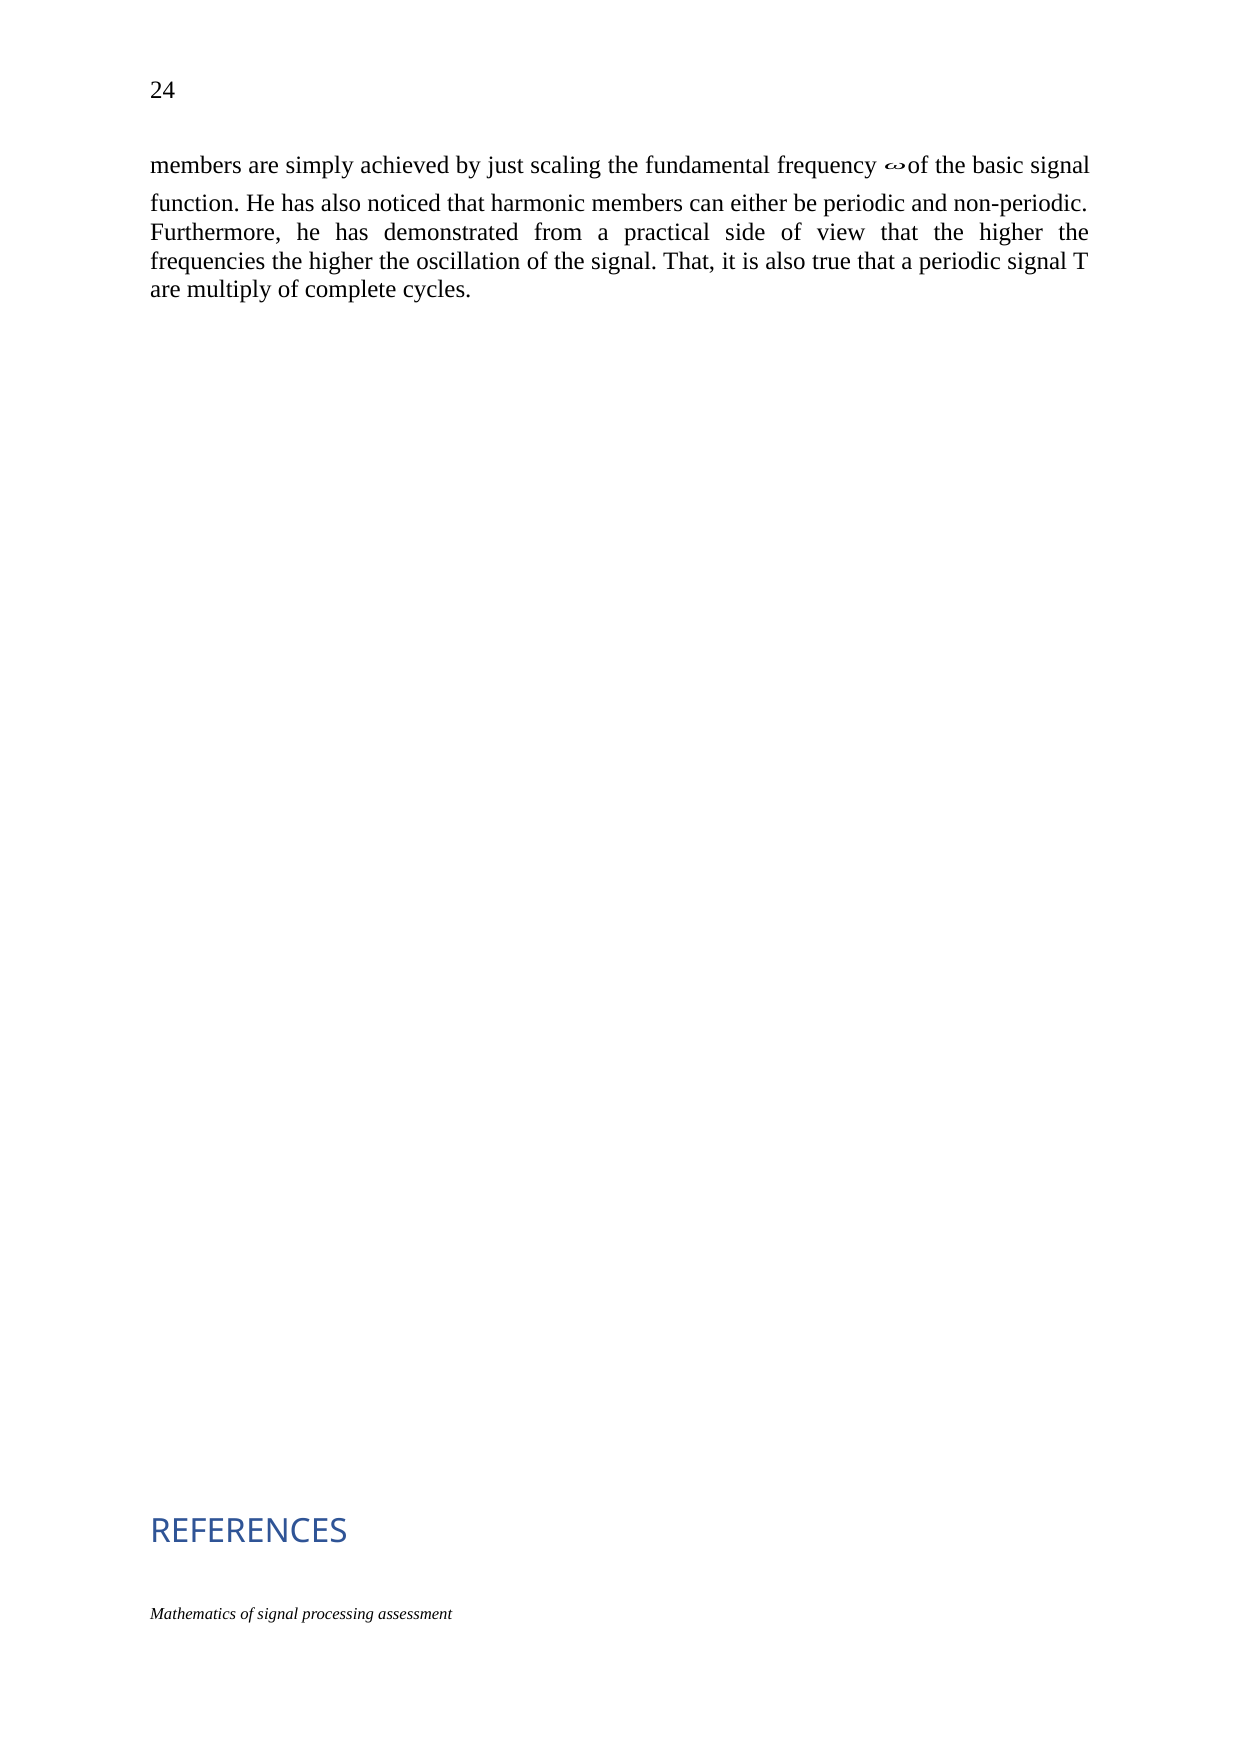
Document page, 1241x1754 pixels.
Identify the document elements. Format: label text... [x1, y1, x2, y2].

subtitle REFERENCES [150, 1507, 1090, 1552]
text Furthermore, he has demonstrated from a practical side of view that the higher the frequencies the higher the oscillation of the signal. That, it is also true that a periodic signal T are multiply of complete cycles. [150, 217, 1090, 303]
text members are simply achieved by just scaling the fundamental frequency of the basic signal function. He has also noticed that harmonic members can either be periodic and non-periodic. [150, 150, 1090, 217]
